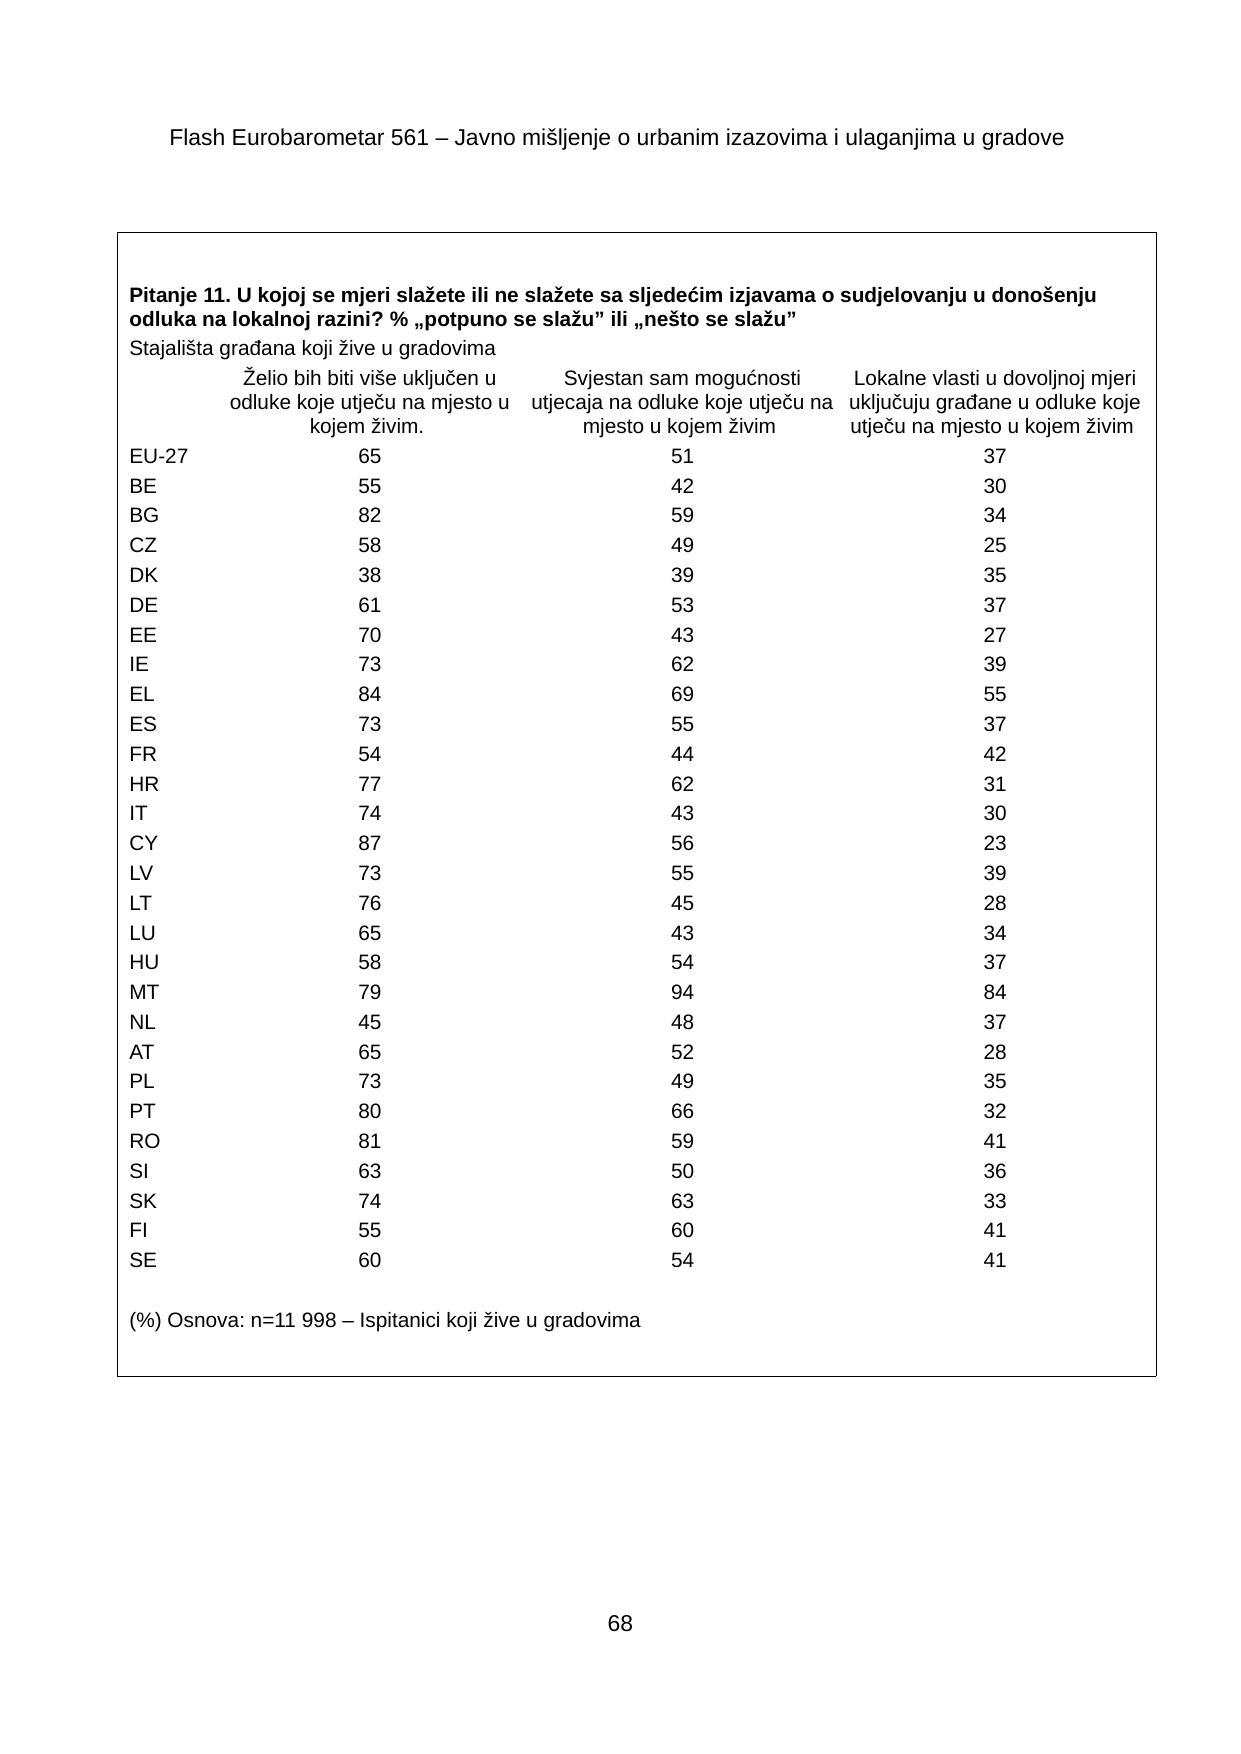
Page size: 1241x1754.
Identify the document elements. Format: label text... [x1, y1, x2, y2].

table_cell 49 [526, 530, 838, 560]
table_cell PT [126, 1096, 213, 1126]
table_cell 35 [839, 1066, 1151, 1096]
table_cell FI [126, 1215, 213, 1245]
table_cell (%) Osnova: n=11 998 – Ispitanici koji žive u gradovima [126, 1305, 1151, 1334]
table_cell 41 [839, 1245, 1151, 1275]
table_cell 59 [526, 1126, 838, 1156]
table_cell 73 [213, 1066, 526, 1096]
table_cell 59 [526, 500, 838, 530]
table_cell 94 [526, 977, 838, 1007]
table_cell 30 [839, 471, 1151, 500]
table_cell 54 [526, 947, 838, 977]
table_cell 55 [526, 709, 838, 739]
table_cell 27 [839, 620, 1151, 649]
table_cell 34 [839, 918, 1151, 947]
table_cell LV [126, 858, 213, 888]
table_cell MT [126, 977, 213, 1007]
table_cell CZ [126, 530, 213, 560]
table_cell 55 [213, 471, 526, 500]
table_cell FR [126, 739, 213, 768]
table_cell 37 [839, 709, 1151, 739]
table_cell 55 [526, 858, 838, 888]
table_cell [126, 363, 213, 441]
table_cell 41 [839, 1215, 1151, 1245]
table_cell 63 [213, 1156, 526, 1186]
table_cell 66 [526, 1096, 838, 1126]
table_cell 42 [839, 739, 1151, 768]
table_cell ES [126, 709, 213, 739]
table_cell 54 [526, 1245, 838, 1275]
table_cell 65 [213, 1037, 526, 1066]
table_cell 58 [213, 530, 526, 560]
table_cell 38 [213, 560, 526, 590]
table_cell Želio bih biti više uključen u odluke koje utječu na mjesto u kojem živim. [213, 363, 526, 441]
table_cell LT [126, 888, 213, 917]
table_cell 45 [526, 888, 838, 917]
table_cell SI [126, 1156, 213, 1186]
table_cell 39 [839, 858, 1151, 888]
table_cell DE [126, 590, 213, 619]
table_cell 69 [526, 679, 838, 709]
table_cell 87 [213, 828, 526, 858]
table_cell 30 [839, 798, 1151, 828]
table_cell 61 [213, 590, 526, 619]
table_cell 70 [213, 620, 526, 649]
table_cell 56 [526, 828, 838, 858]
table_cell HR [126, 769, 213, 798]
table_cell 43 [526, 798, 838, 828]
table_cell [526, 1275, 838, 1305]
table_cell 39 [839, 649, 1151, 679]
table_cell 28 [839, 888, 1151, 917]
table_cell 37 [839, 590, 1151, 619]
table_cell 39 [526, 560, 838, 590]
table_cell Stajališta građana koji žive u gradovima [126, 333, 1151, 363]
table_cell 74 [213, 798, 526, 828]
table_cell EE [126, 620, 213, 649]
table_cell 60 [213, 1245, 526, 1275]
table_cell 74 [213, 1186, 526, 1215]
table_cell [213, 1275, 526, 1305]
table_cell 73 [213, 709, 526, 739]
table_cell 84 [839, 977, 1151, 1007]
table_cell 58 [213, 947, 526, 977]
table_cell 62 [526, 769, 838, 798]
table_cell LU [126, 918, 213, 947]
table_cell 28 [839, 1037, 1151, 1066]
table_cell SE [126, 1245, 213, 1275]
table_cell Svjestan sam mogućnosti utjecaja na odluke koje utječu na mjesto u kojem živim [526, 363, 838, 441]
table_cell 37 [839, 947, 1151, 977]
table_cell 41 [839, 1126, 1151, 1156]
table_cell 25 [839, 530, 1151, 560]
table_cell 34 [839, 500, 1151, 530]
table_cell 80 [213, 1096, 526, 1126]
table_cell NL [126, 1007, 213, 1037]
table_cell EU-27 [126, 441, 213, 471]
table_cell SK [126, 1186, 213, 1215]
table_cell 63 [526, 1186, 838, 1215]
table_cell 84 [213, 679, 526, 709]
table_cell 52 [526, 1037, 838, 1066]
table_cell 54 [213, 739, 526, 768]
table_cell 51 [526, 441, 838, 471]
table_cell 33 [839, 1186, 1151, 1215]
table_cell 53 [526, 590, 838, 619]
table_cell CY [126, 828, 213, 858]
table_cell 50 [526, 1156, 838, 1186]
table_cell 82 [213, 500, 526, 530]
table_cell 77 [213, 769, 526, 798]
table_cell 37 [839, 441, 1151, 471]
table_cell PL [126, 1066, 213, 1096]
table_cell 65 [213, 441, 526, 471]
table_cell RO [126, 1126, 213, 1156]
table_cell 79 [213, 977, 526, 1007]
table_cell 23 [839, 828, 1151, 858]
table_header Pitanje 11. U kojoj se mjeri slažete ili ne slažete sa sljedećim izjavama o sudjelovanju u donošenju odluka na lokalnoj razini? % „potpuno se slažu” ili „nešto se slažu” [126, 280, 1151, 333]
table_cell 42 [526, 471, 838, 500]
table_cell 65 [213, 918, 526, 947]
table_cell [839, 1275, 1151, 1305]
table_cell IE [126, 649, 213, 679]
table_cell 32 [839, 1096, 1151, 1126]
table_cell BE [126, 471, 213, 500]
table_cell EL [126, 679, 213, 709]
table_cell 35 [839, 560, 1151, 590]
table_cell 60 [526, 1215, 838, 1245]
table_cell 62 [526, 649, 838, 679]
table_cell 31 [839, 769, 1151, 798]
table_cell AT [126, 1037, 213, 1066]
table_cell DK [126, 560, 213, 590]
table_cell 37 [839, 1007, 1151, 1037]
table_cell 36 [839, 1156, 1151, 1186]
table_cell HU [126, 947, 213, 977]
table_cell [126, 1275, 213, 1305]
table_cell 44 [526, 739, 838, 768]
table_cell 49 [526, 1066, 838, 1096]
table_cell 73 [213, 649, 526, 679]
table_cell 76 [213, 888, 526, 917]
table_cell 43 [526, 620, 838, 649]
table_cell 81 [213, 1126, 526, 1156]
table_cell BG [126, 500, 213, 530]
table_cell 45 [213, 1007, 526, 1037]
table_cell IT [126, 798, 213, 828]
table_cell 48 [526, 1007, 838, 1037]
table_cell Lokalne vlasti u dovoljnoj mjeri uključuju građane u odluke koje utječu na mjesto u kojem živim [839, 363, 1151, 441]
table_cell 73 [213, 858, 526, 888]
table_cell 43 [526, 918, 838, 947]
table_cell 55 [839, 679, 1151, 709]
table_cell 55 [213, 1215, 526, 1245]
